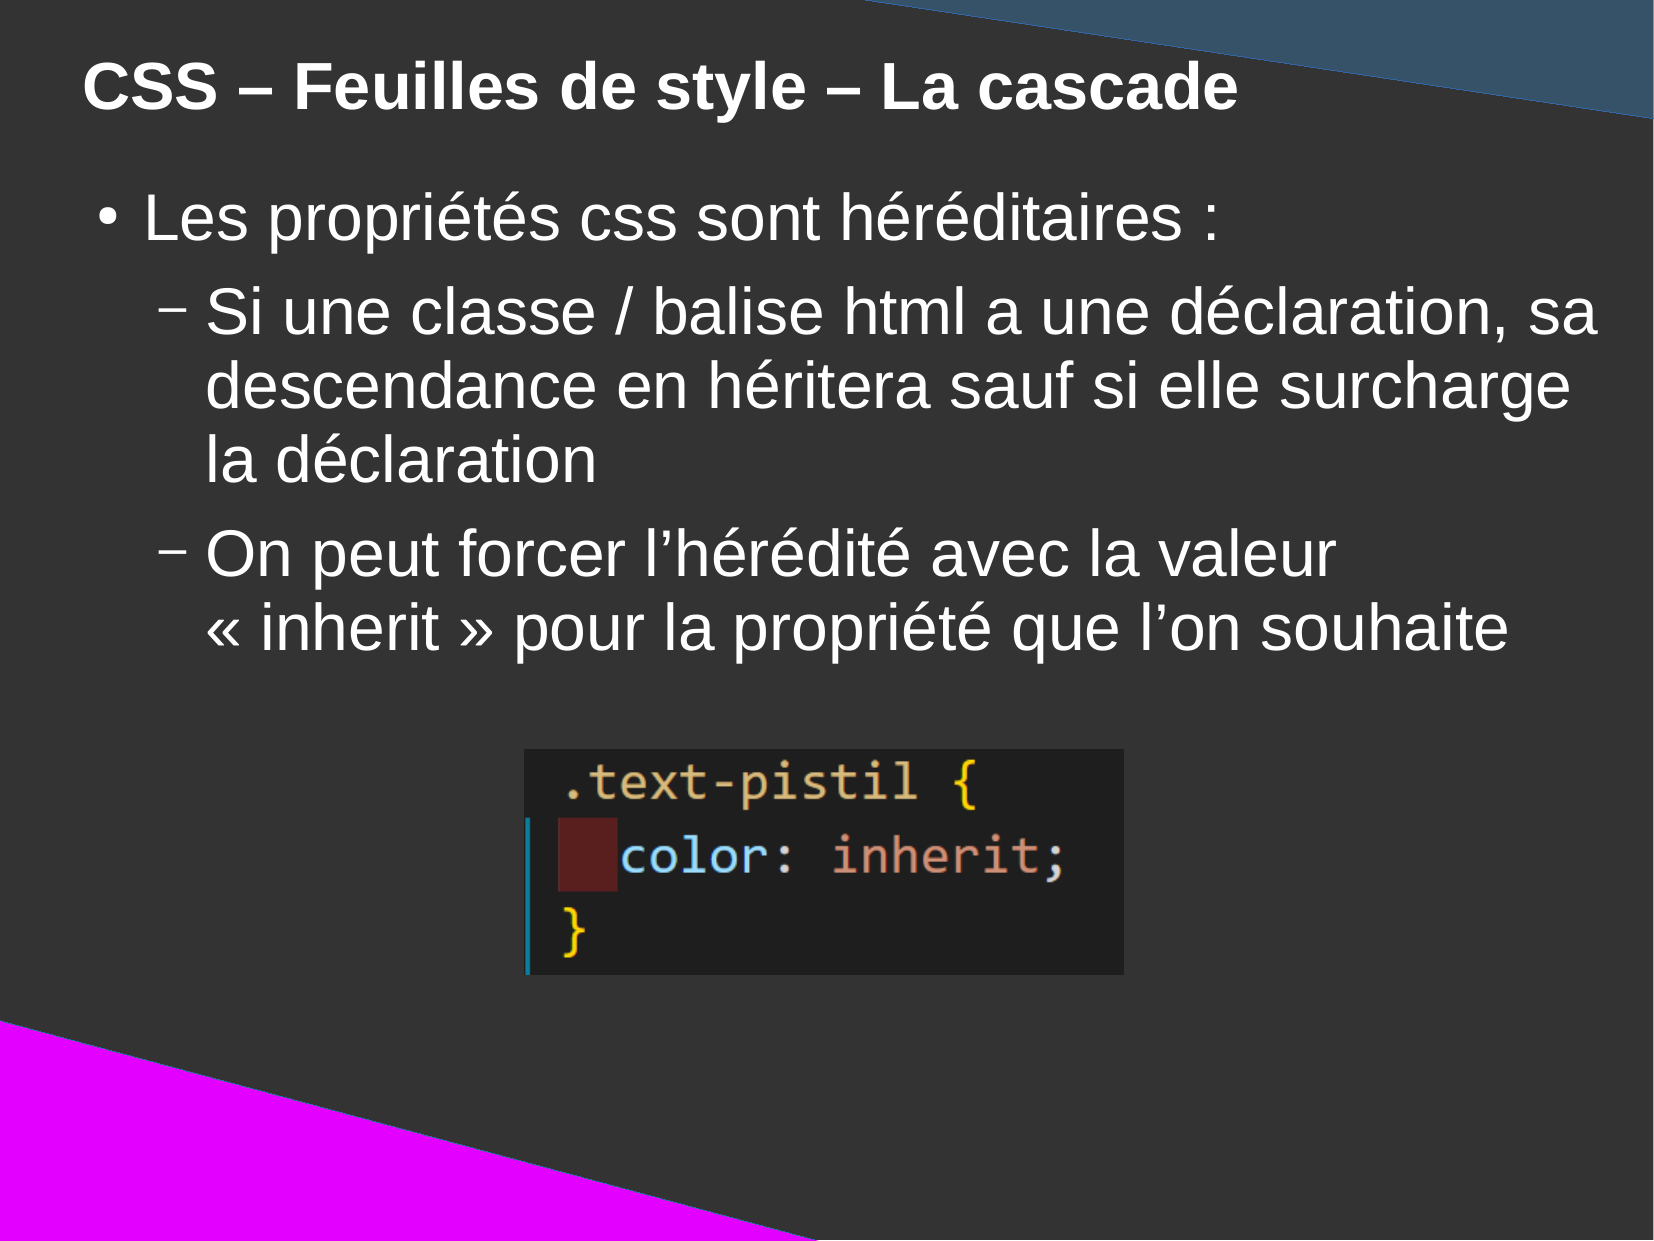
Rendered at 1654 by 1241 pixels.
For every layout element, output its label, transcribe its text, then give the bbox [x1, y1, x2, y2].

picture [524, 749, 1124, 975]
list Les propriétés css sont héréditaires : Si une classe / balise html a une déclaration, sa descendance en héritera sauf si elle surcharge la déclaration On peut forcer l’hérédité avec la valeur « inherit » pour la propriété que l’on souhaite [80, 180, 1605, 675]
text_box [0, 1020, 819, 1241]
text_box [865, 0, 1654, 119]
title CSS – Feuilles de style – La cascade [82, 49, 1571, 162]
